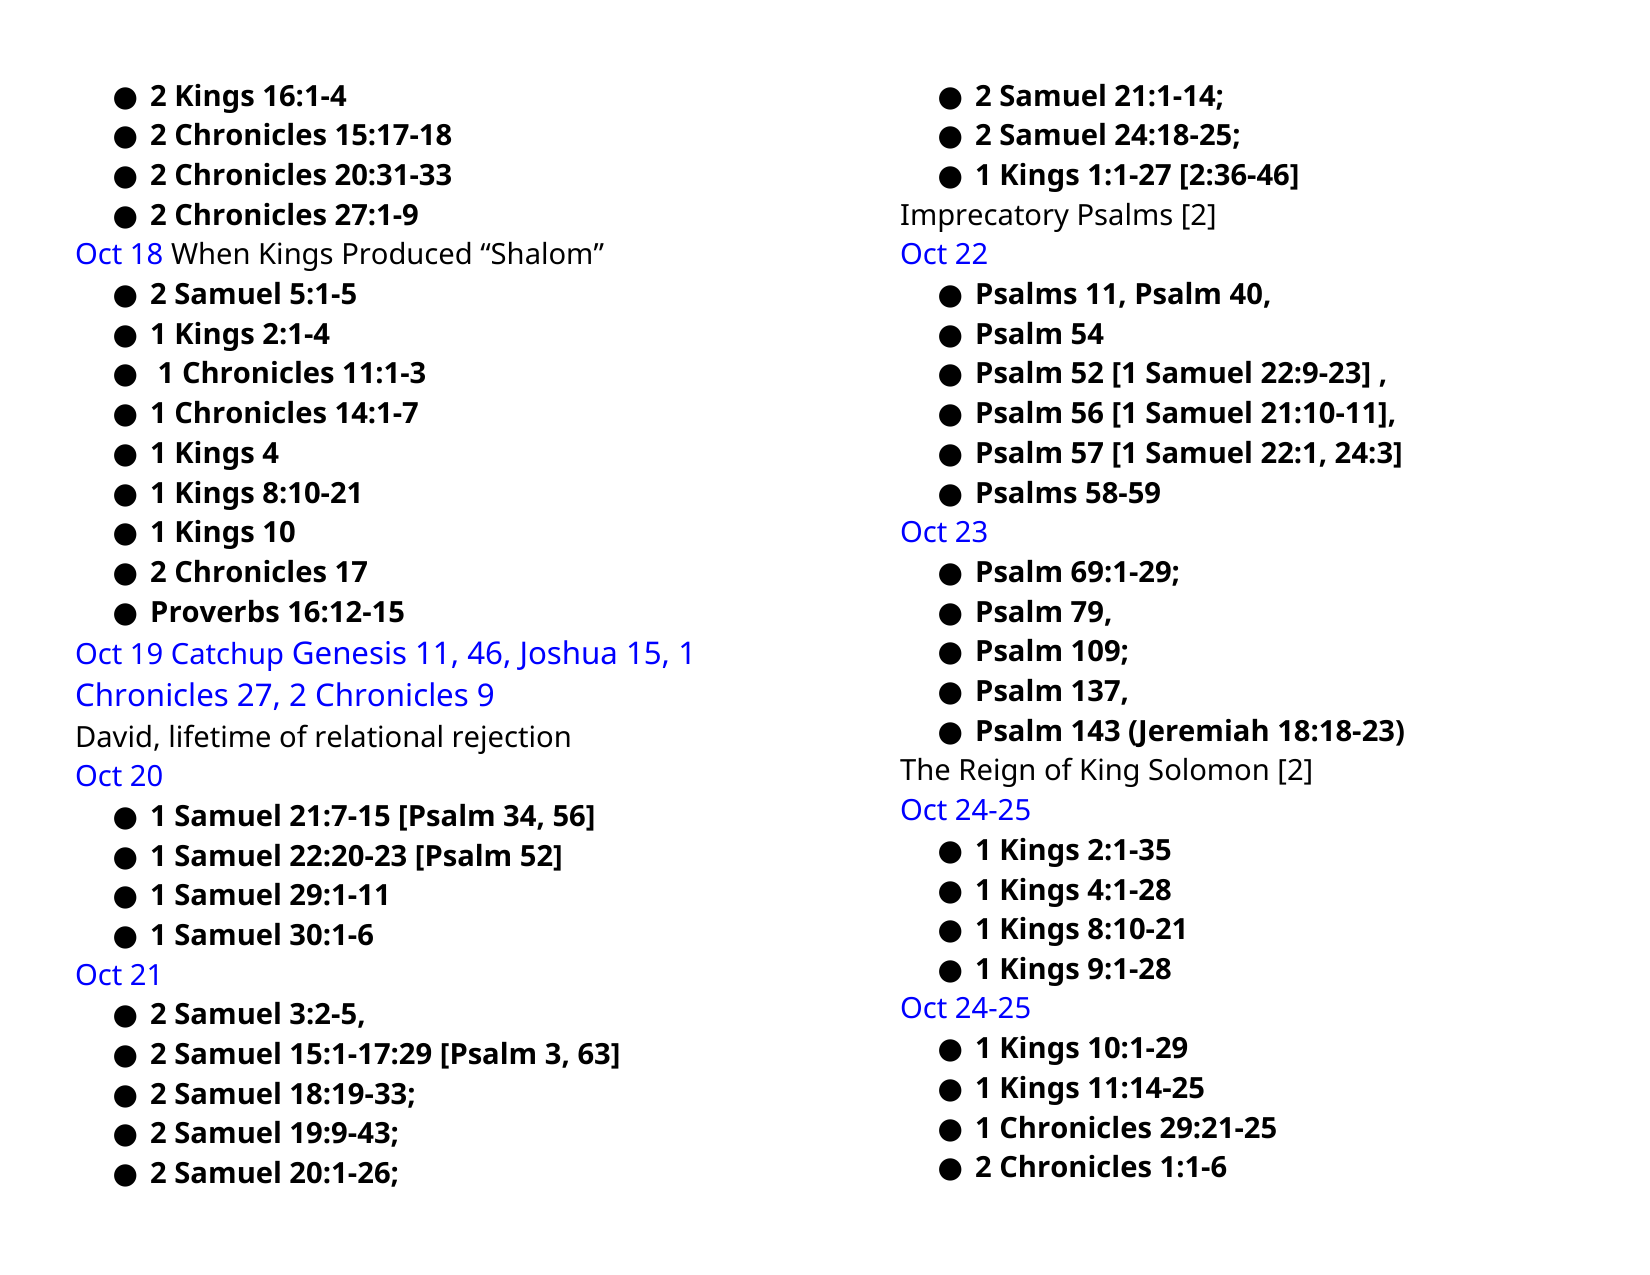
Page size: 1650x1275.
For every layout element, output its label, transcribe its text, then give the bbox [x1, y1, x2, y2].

text The Reign of King Solomon [2] [900, 750, 1575, 789]
list Psalm 56 [1 Samuel 21:10-11], [937, 392, 1575, 432]
list Psalm 54 [937, 313, 1575, 353]
list 1 Kings 8:10-21 [112, 472, 750, 512]
list 1 Kings 8:10-21 [937, 908, 1575, 948]
text David, lifetime of relational rejection [75, 716, 750, 756]
list 1 Kings 4 [112, 432, 750, 472]
list 2 Samuel 21:1-14; [937, 75, 1575, 115]
list 1 Samuel 21:7-15 [Psalm 34, 56] [112, 795, 750, 835]
list 1 Kings 4:1-28 [937, 869, 1575, 908]
list Psalm 137, [937, 670, 1575, 710]
list Psalm 69:1-29; [937, 551, 1575, 591]
text Oct 24-25 [900, 988, 1575, 1027]
list 2 Chronicles 17 [112, 551, 750, 591]
text Oct 23 [900, 512, 1575, 551]
list Psalm 143 (Jeremiah 18:18-23) [937, 710, 1575, 750]
list 2 Chronicles 1:1-6 [937, 1147, 1575, 1186]
list 1 Kings 1:1-27 [2:36-46] [937, 154, 1575, 194]
text Oct 18 When Kings Produced “Shalom” [75, 234, 750, 273]
list 2 Chronicles 27:1-9 [112, 194, 750, 234]
text Imprecatory Psalms [2] [900, 194, 1575, 234]
text Oct 21 [75, 954, 750, 994]
list Psalms 58-59 [937, 472, 1575, 512]
list 2 Chronicles 20:31-33 [112, 154, 750, 194]
list 1 Kings 10:1-29 [937, 1027, 1575, 1067]
list Psalm 52 [1 Samuel 22:9-23] , [937, 353, 1575, 392]
text Oct 22 [900, 234, 1575, 273]
text Oct 19 Catchup Genesis 11, 46, Joshua 15, 1 Chronicles 27, 2 Chronicles 9 [75, 631, 750, 716]
list 1 Kings 2:1-35 [937, 829, 1575, 869]
list 2 Samuel 3:2-5, [112, 994, 750, 1033]
list 1 Kings 2:1-4 [112, 313, 750, 353]
list 1 Kings 10 [112, 512, 750, 551]
list Psalm 79, [937, 591, 1575, 631]
list Proverbs 16:12-15 [112, 591, 750, 631]
list 1 Chronicles 14:1-7 [112, 392, 750, 432]
list 2 Samuel 24:18-25; [937, 115, 1575, 154]
list 2 Samuel 5:1-5 [112, 273, 750, 313]
list Psalm 57 [1 Samuel 22:1, 24:3] [937, 432, 1575, 472]
list Psalms 11, Psalm 40, [937, 273, 1575, 313]
list 2 Samuel 18:19-33; [112, 1073, 750, 1113]
list 2 Samuel 19:9-43; [112, 1113, 750, 1152]
text Oct 24-25 [900, 789, 1575, 829]
list 2 Samuel 15:1-17:29 [Psalm 3, 63] [112, 1033, 750, 1073]
list 1 Chronicles 11:1-3 [112, 353, 750, 392]
list 2 Samuel 20:1-26; [112, 1152, 750, 1192]
list 1 Chronicles 29:21-25 [937, 1107, 1575, 1147]
text Oct 20 [75, 756, 750, 795]
list 2 Chronicles 15:17-18 [112, 115, 750, 154]
list 1 Samuel 29:1-11 [112, 874, 750, 914]
list 1 Samuel 30:1-6 [112, 914, 750, 954]
list Psalm 109; [937, 631, 1575, 670]
list 1 Samuel 22:20-23 [Psalm 52] [112, 835, 750, 874]
list 2 Kings 16:1-4 [112, 75, 750, 115]
list 1 Kings 11:14-25 [937, 1067, 1575, 1107]
list 1 Kings 9:1-28 [937, 948, 1575, 988]
